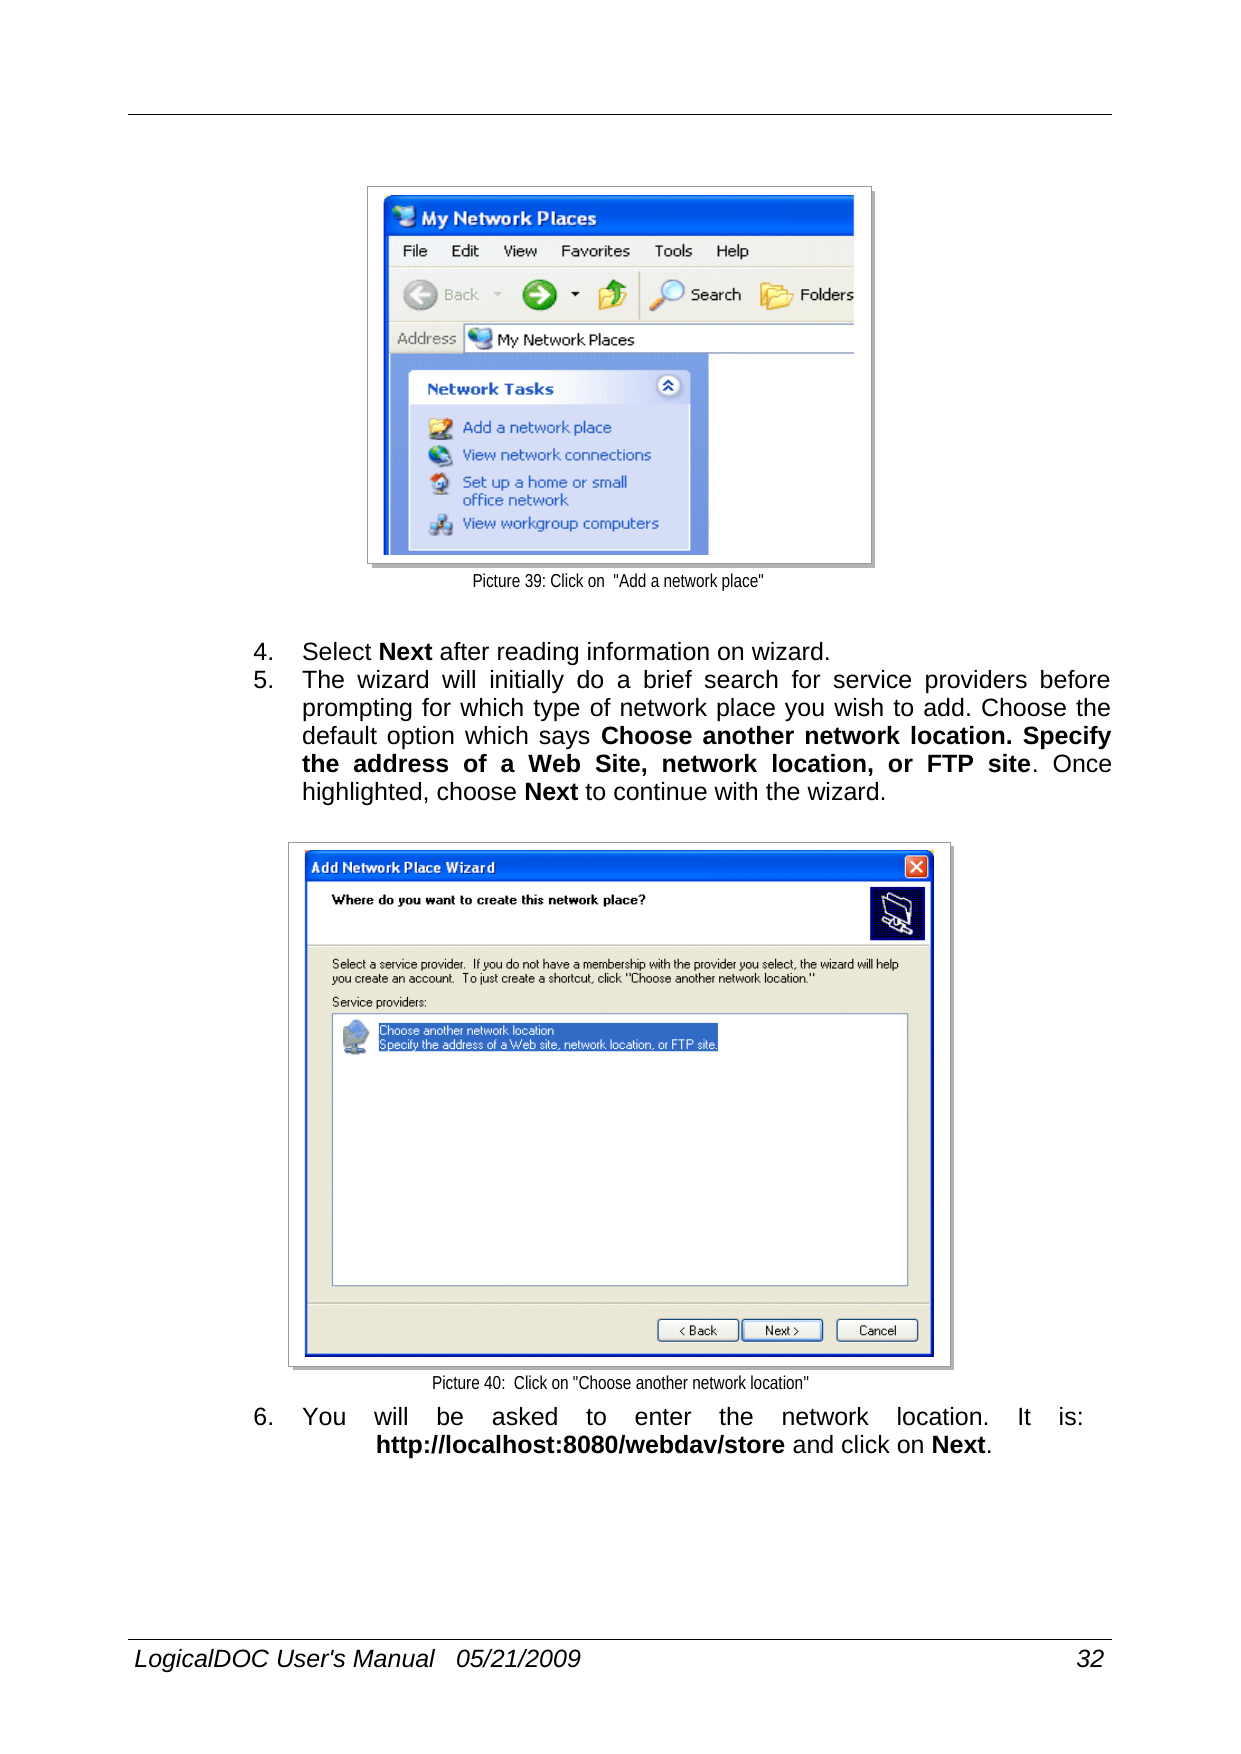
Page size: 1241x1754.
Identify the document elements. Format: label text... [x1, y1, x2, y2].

list You will be asked to enter the network location. It is: http://localhost:8080/webdav/store and click on Next. [253, 1151, 1112, 1459]
picture [304, 850, 934, 1357]
picture [383, 195, 855, 555]
text Picture 39: Click on "Add a network place" [367, 564, 873, 591]
list The wizard will initially do a brief search for service providers before prompting for which type of network place you wish to add. Choose the default option which says Choose another network location. Specify the address of a Web Site, network location, or FTP site. Once highlighted, choose Next to continue with the wizard. [253, 666, 1112, 806]
list Select Next after reading information on wizard. [253, 638, 1112, 666]
text Picture 40: Click on "Choose another network location" [288, 1367, 952, 1393]
